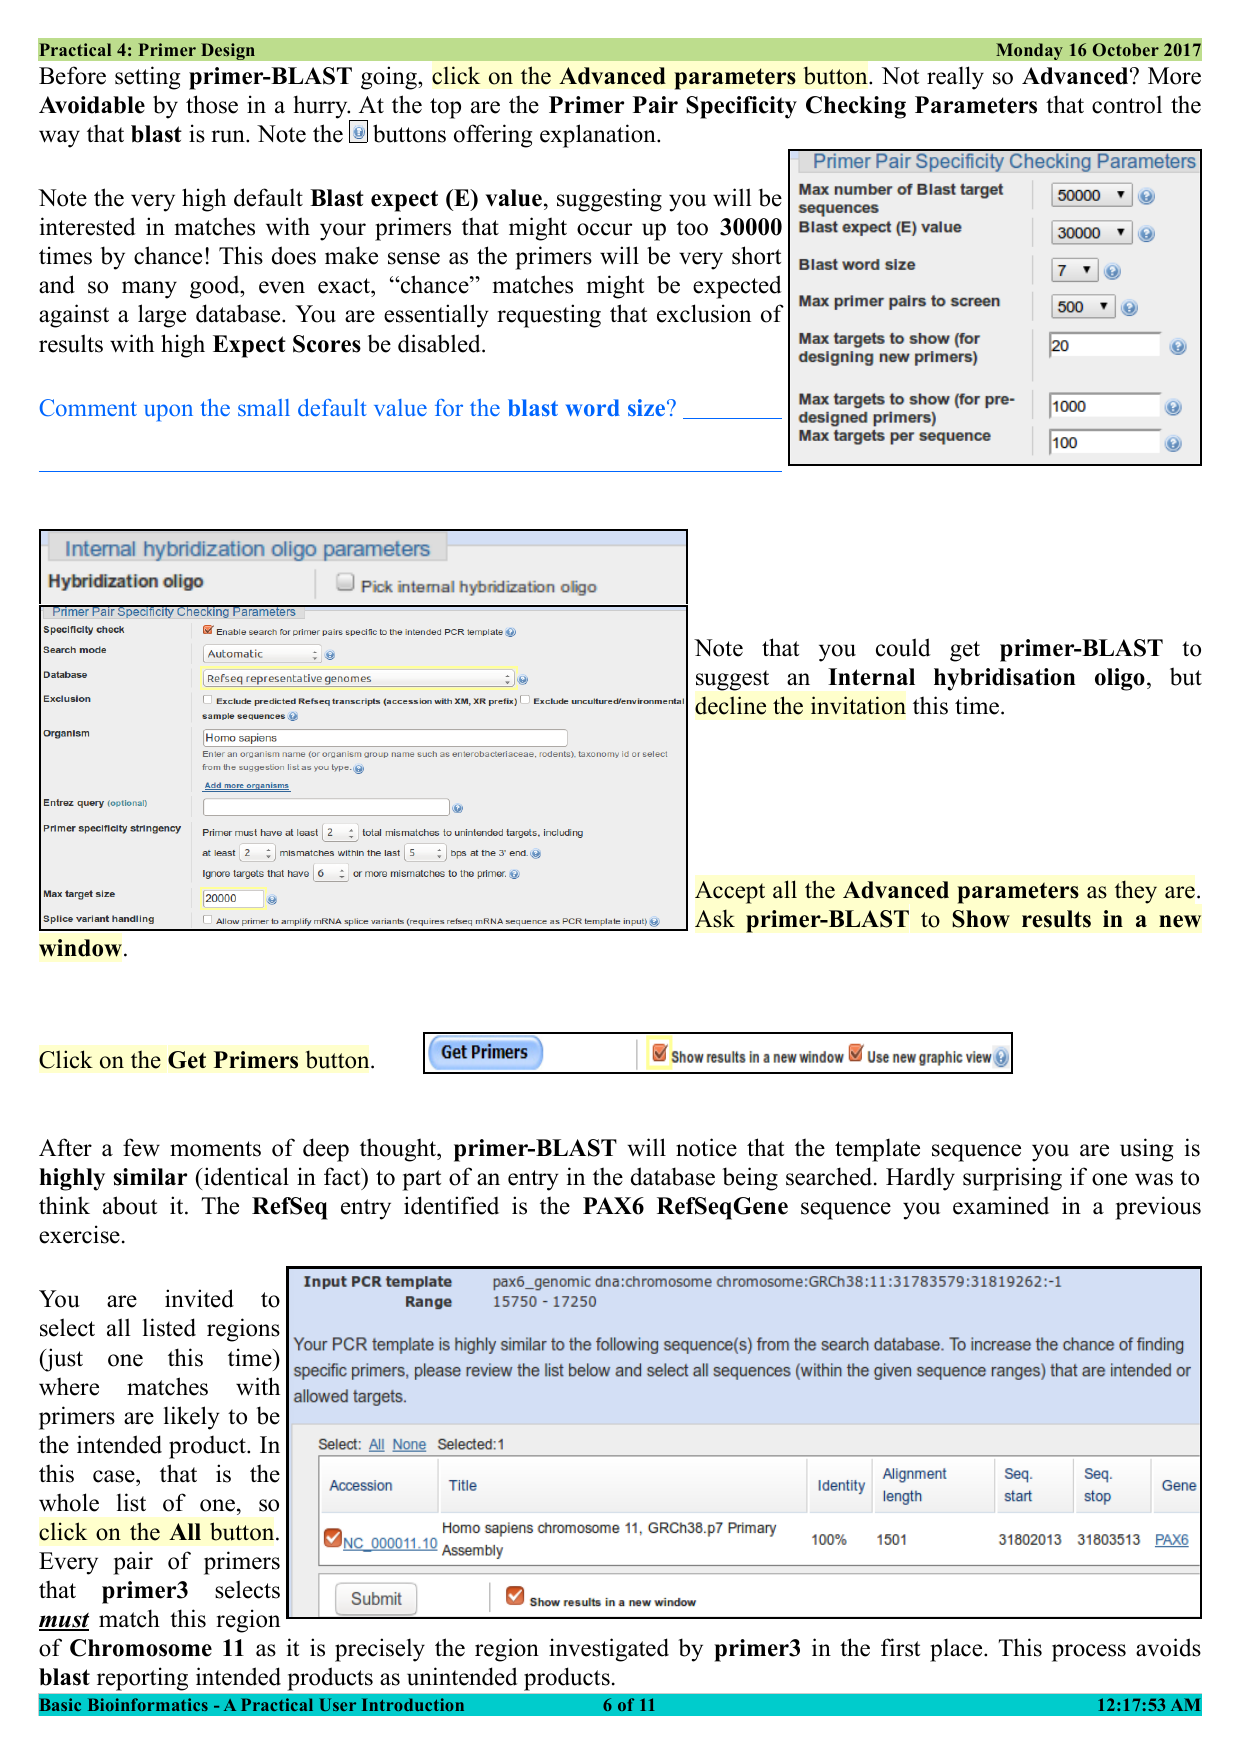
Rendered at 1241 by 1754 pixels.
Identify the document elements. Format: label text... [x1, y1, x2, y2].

text Comment upon the small default value for the blast word size? [38, 393, 788, 422]
text Accept all the Advanced parameters as they are. Ask primer-BLAST to Show results in a new window. [38, 874, 1202, 962]
text You are invited to select all listed regions (just one this time) where matches with primers are likely to be the intended product. In this case, that is the whole list of one, so click on the All button. Every pair of primers that primer3 selects must match this region of Chromosome 11 as it is precisely the region investigated by primer3 in the first place. This process avoids blast reporting intended products as unintended products. [38, 1284, 1202, 1691]
text After a few moments of deep thought, primer-BLAST will notice that the template sequence you are using is highly similar (identical in fact) to part of an entry in the database being searched. Hardly surprising if one was to think about it. The RefSeq entry identified is the PAX6 RefSeqGene sequence you examined in a previous exercise. [38, 1133, 1202, 1249]
picture [425, 1034, 1011, 1072]
text Before setting primer-BLAST going, click on the Advanced parameters button. Not really so Advanced? More Avoidable by those in a hurry. At the top are the Primer Pair Specificity Checking Parameters that control the way that blast is run. Note thebuttons offering explanation. [38, 61, 1202, 148]
picture [350, 121, 367, 142]
text Note that you could get primer-BLAST to suggest an Internal hybridisation oligo, but decline the invitation this time. [688, 633, 1202, 720]
text [1013, 1044, 1202, 1073]
picture [41, 607, 686, 929]
picture [289, 1269, 1200, 1617]
text Note the very high default Blast expect (E) value, suggesting you will be interested in matches with your primers that might occur up too 30000 times by chance! This does make sense as the primers will be very short and so many good, even exact, “chance” matches might be expected against a large database. You are essentially requesting that exclusion of results with high Expect Scores be disabled. [38, 183, 788, 357]
picture [790, 151, 1200, 464]
text Click on the Get Primers button. [38, 1044, 423, 1073]
picture [41, 531, 686, 604]
